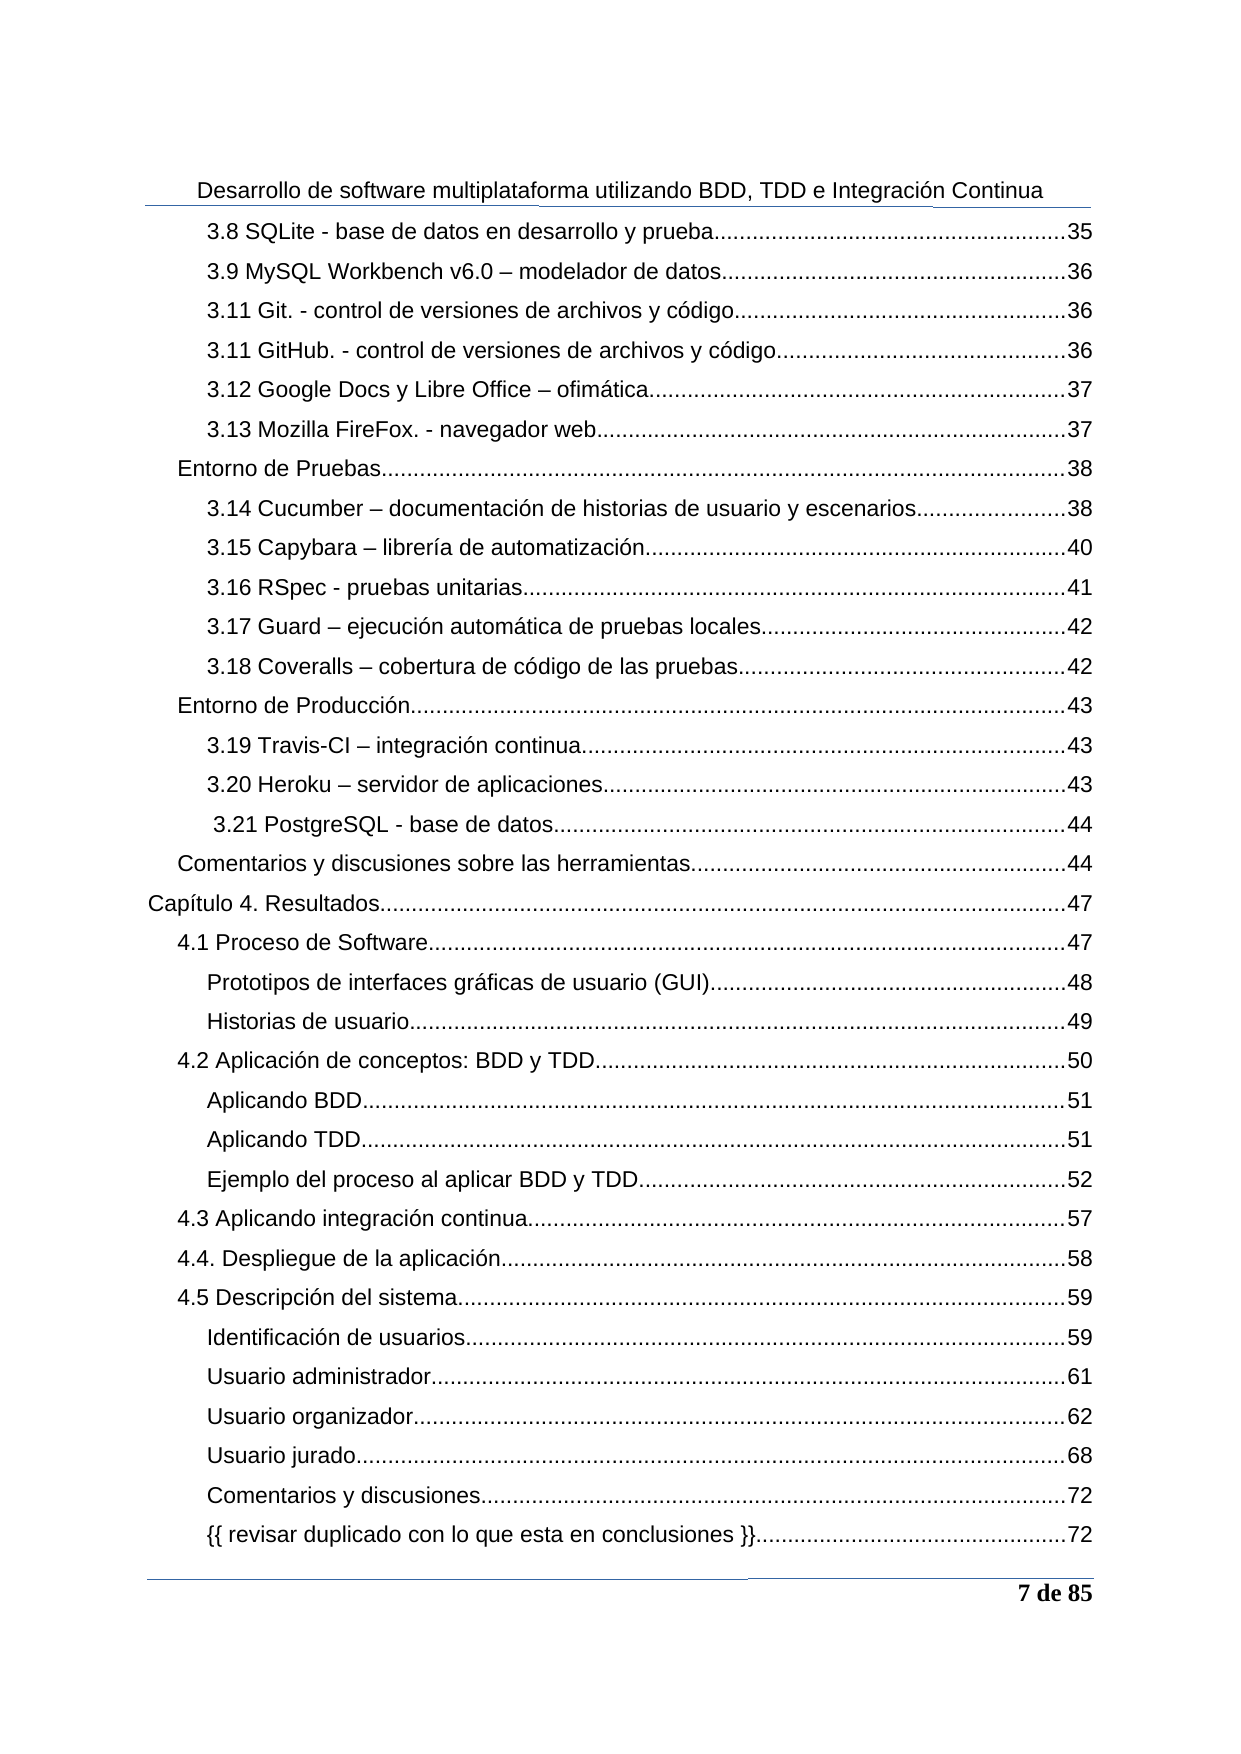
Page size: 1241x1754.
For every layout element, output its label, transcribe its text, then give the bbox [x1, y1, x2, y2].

text 4.5 Descripción del sistema. 59 [177, 1284, 1093, 1311]
text 3.11 Git. - control de versiones de archivos y código. 36 [207, 297, 1093, 324]
text 4.4. Despliegue de la aplicación. 58 [177, 1245, 1093, 1271]
text 3.14 Cucumber – documentación de historias de usuario y escenarios. 38 [207, 495, 1093, 521]
text Entorno de Producción 43 [177, 692, 1093, 718]
text Historias de usuario. 49 [207, 1008, 1093, 1034]
text 4.3 Aplicando integración continua. 57 [177, 1205, 1093, 1232]
text Identificación de usuarios. 59 [207, 1324, 1093, 1350]
text Entorno de Pruebas 38 [177, 455, 1093, 482]
text Comentarios y discusiones. 72 [207, 1482, 1093, 1508]
text Ejemplo del proceso al aplicar BDD y TDD. 52 [207, 1166, 1093, 1192]
text 3.20 Heroku – servidor de aplicaciones. 43 [207, 771, 1093, 797]
text Usuario administrador. 61 [207, 1363, 1093, 1389]
text Comentarios y discusiones sobre las herramientas. 44 [177, 850, 1093, 876]
text 3.16 RSpec - pruebas unitarias. 41 [207, 574, 1093, 600]
text 3.15 Capybara – librería de automatización. 40 [207, 534, 1093, 561]
text Usuario organizador. 62 [207, 1403, 1093, 1429]
text 3.12 Google Docs y Libre Office – ofimática. 37 [207, 376, 1093, 403]
text 3.9 MySQL Workbench v6.0 – modelador de datos. 36 [207, 258, 1093, 284]
text 4.1 Proceso de Software. 47 [177, 929, 1093, 955]
text 3.19 Travis-CI – integración continua. 43 [207, 732, 1093, 758]
text Usuario jurado. 68 [207, 1442, 1093, 1468]
text Capítulo 4. Resultados 47 [148, 889, 1093, 916]
text Aplicando TDD. 51 [207, 1126, 1093, 1153]
text 3.17 Guard – ejecución automática de pruebas locales. 42 [207, 613, 1093, 639]
text Prototipos de interfaces gráficas de usuario (GUI). 48 [207, 968, 1093, 995]
text 3.13 Mozilla FireFox. - navegador web. 37 [207, 416, 1093, 442]
text 4.2 Aplicación de conceptos: BDD y TDD. 50 [177, 1047, 1093, 1074]
text 3.11 GitHub. - control de versiones de archivos y código. 36 [207, 337, 1093, 363]
text 3.21 PostgreSQL - base de datos. 44 [207, 811, 1093, 837]
text Aplicando BDD. 51 [207, 1087, 1093, 1113]
text 3.18 Coveralls – cobertura de código de las pruebas. 42 [207, 653, 1093, 679]
text {{ revisar duplicado con lo que esta en conclusiones }} 72 [207, 1521, 1093, 1547]
text 3.8 SQLite - base de datos en desarrollo y prueba. 35 [207, 218, 1093, 245]
